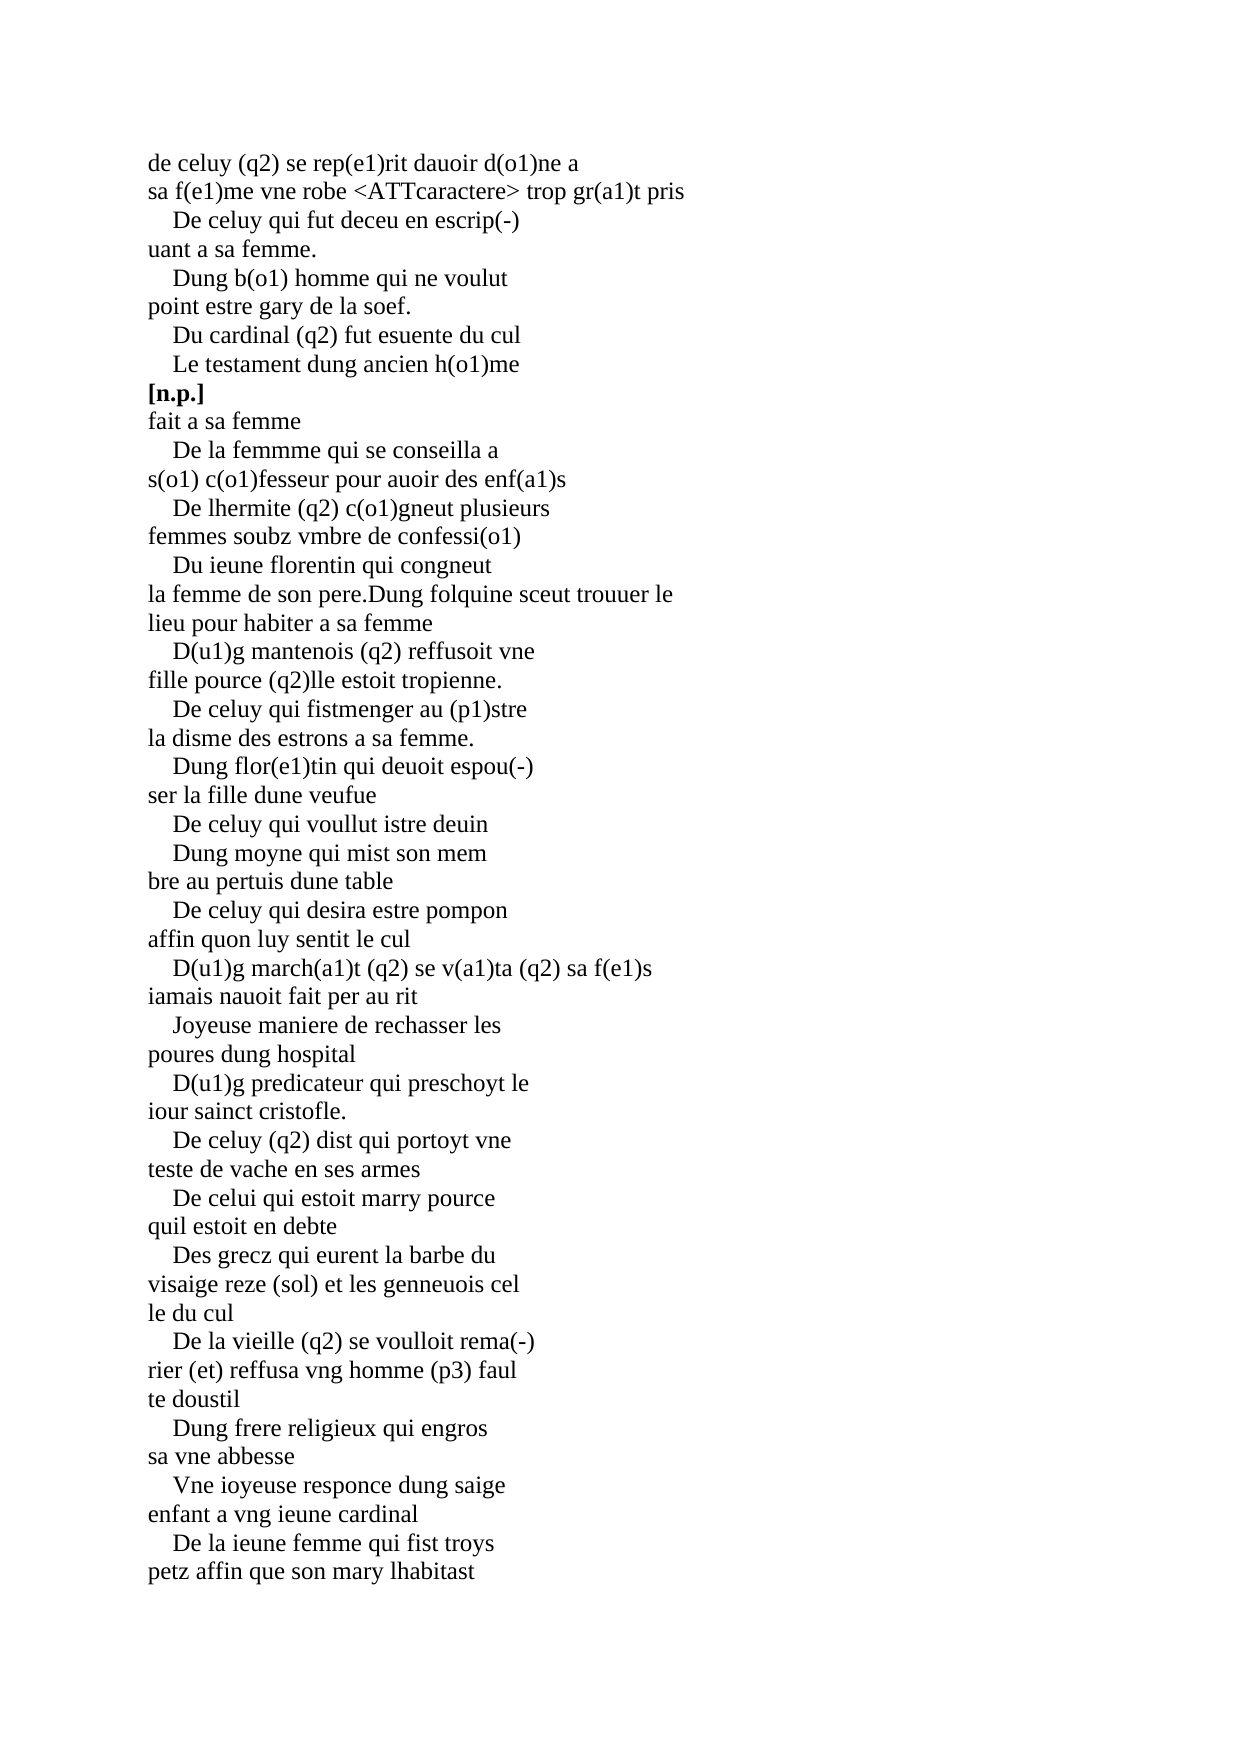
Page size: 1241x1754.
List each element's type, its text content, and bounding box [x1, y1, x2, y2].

text De la ieune femme qui fist troys petz affin que son mary lhabitast [148, 1528, 1093, 1585]
text Des grecz qui eurent la barbe du visaige reze (sol) et les genneuois cel le du cul [148, 1240, 1093, 1326]
text Dung flor(e1)tin qui deuoit espou(-) ser la fille dune veufue [148, 751, 1093, 809]
text De celuy qui fut deceu en escrip(-) uant a sa femme. [148, 205, 1093, 263]
text De celui qui estoit marry pource quil estoit en debte [148, 1183, 1093, 1240]
text Le testament dung ancien h(o1)me [n.p.] fait a sa femme [148, 349, 1093, 435]
text De celuy qui fistmenger au (p1)stre la disme des estrons a sa femme. [148, 694, 1093, 751]
text Joyeuse maniere de rechasser les poures dung hospital [148, 1010, 1093, 1068]
text De celuy qui desira estre pompon affin quon luy sentit le cul [148, 895, 1093, 953]
text De celuy (q2) dist qui portoyt vne teste de vache en ses armes [148, 1125, 1093, 1183]
text De lhermite (q2) c(o1)gneut plusieurs femmes soubz vmbre de confessi(o1) [148, 493, 1093, 550]
text De celuy qui voullut istre deuin [148, 809, 1093, 838]
text Vne ioyeuse responce dung saige enfant a vng ieune cardinal [148, 1470, 1093, 1528]
text Dung frere religieux qui engros sa vne abbesse [148, 1413, 1093, 1470]
text D(u1)g predicateur qui preschoyt le iour sainct cristofle. [148, 1068, 1093, 1125]
text De la femmme qui se conseilla a s(o1) c(o1)fesseur pour auoir des enf(a1)s [148, 435, 1093, 493]
text de celuy (q2) se rep(e1)rit dauoir d(o1)ne a sa f(e1)me vne robe <ATTcaractere> trop gr(a1)t pris [148, 148, 1093, 205]
text Du ieune florentin qui congneut la femme de son pere.Dung folquine sceut trouuer le lieu pour habiter a sa femme [148, 550, 1093, 636]
text D(u1)g mantenois (q2) reffusoit vne fille pource (q2)lle estoit tropienne. [148, 636, 1093, 694]
text Dung b(o1) homme qui ne voulut point estre gary de la soef. [148, 263, 1093, 320]
text De la vieille (q2) se voulloit rema(-) rier (et) reffusa vng homme (p3) faul te doustil [148, 1326, 1093, 1413]
text D(u1)g march(a1)t (q2) se v(a1)ta (q2) sa f(e1)s iamais nauoit fait per au rit [148, 953, 1093, 1010]
text Du cardinal (q2) fut esuente du cul [148, 320, 1093, 349]
text Dung moyne qui mist son mem bre au pertuis dune table [148, 838, 1093, 895]
